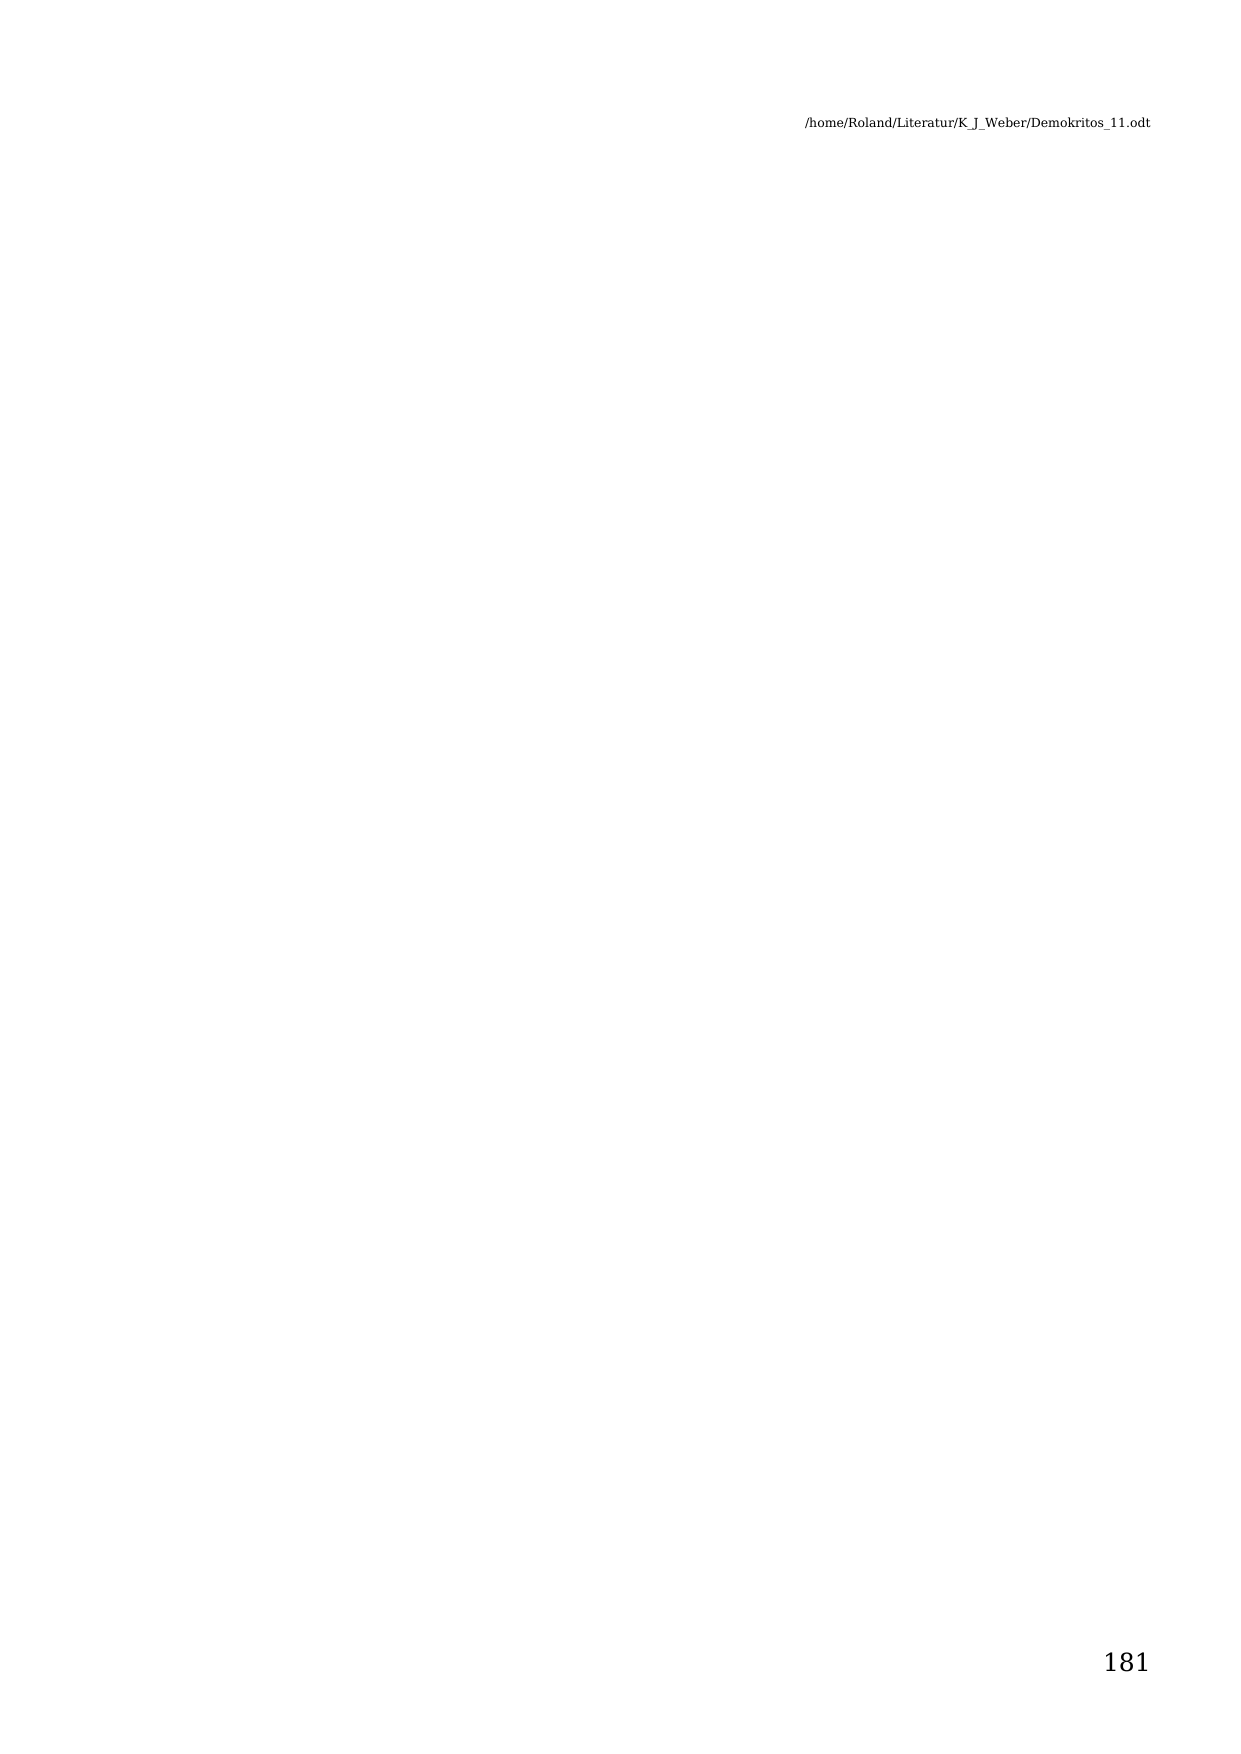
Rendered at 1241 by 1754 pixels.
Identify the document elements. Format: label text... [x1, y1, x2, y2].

text /home/Roland/Literatur/K_J_Weber/Demokritos_11.odt [150, 104, 1151, 130]
